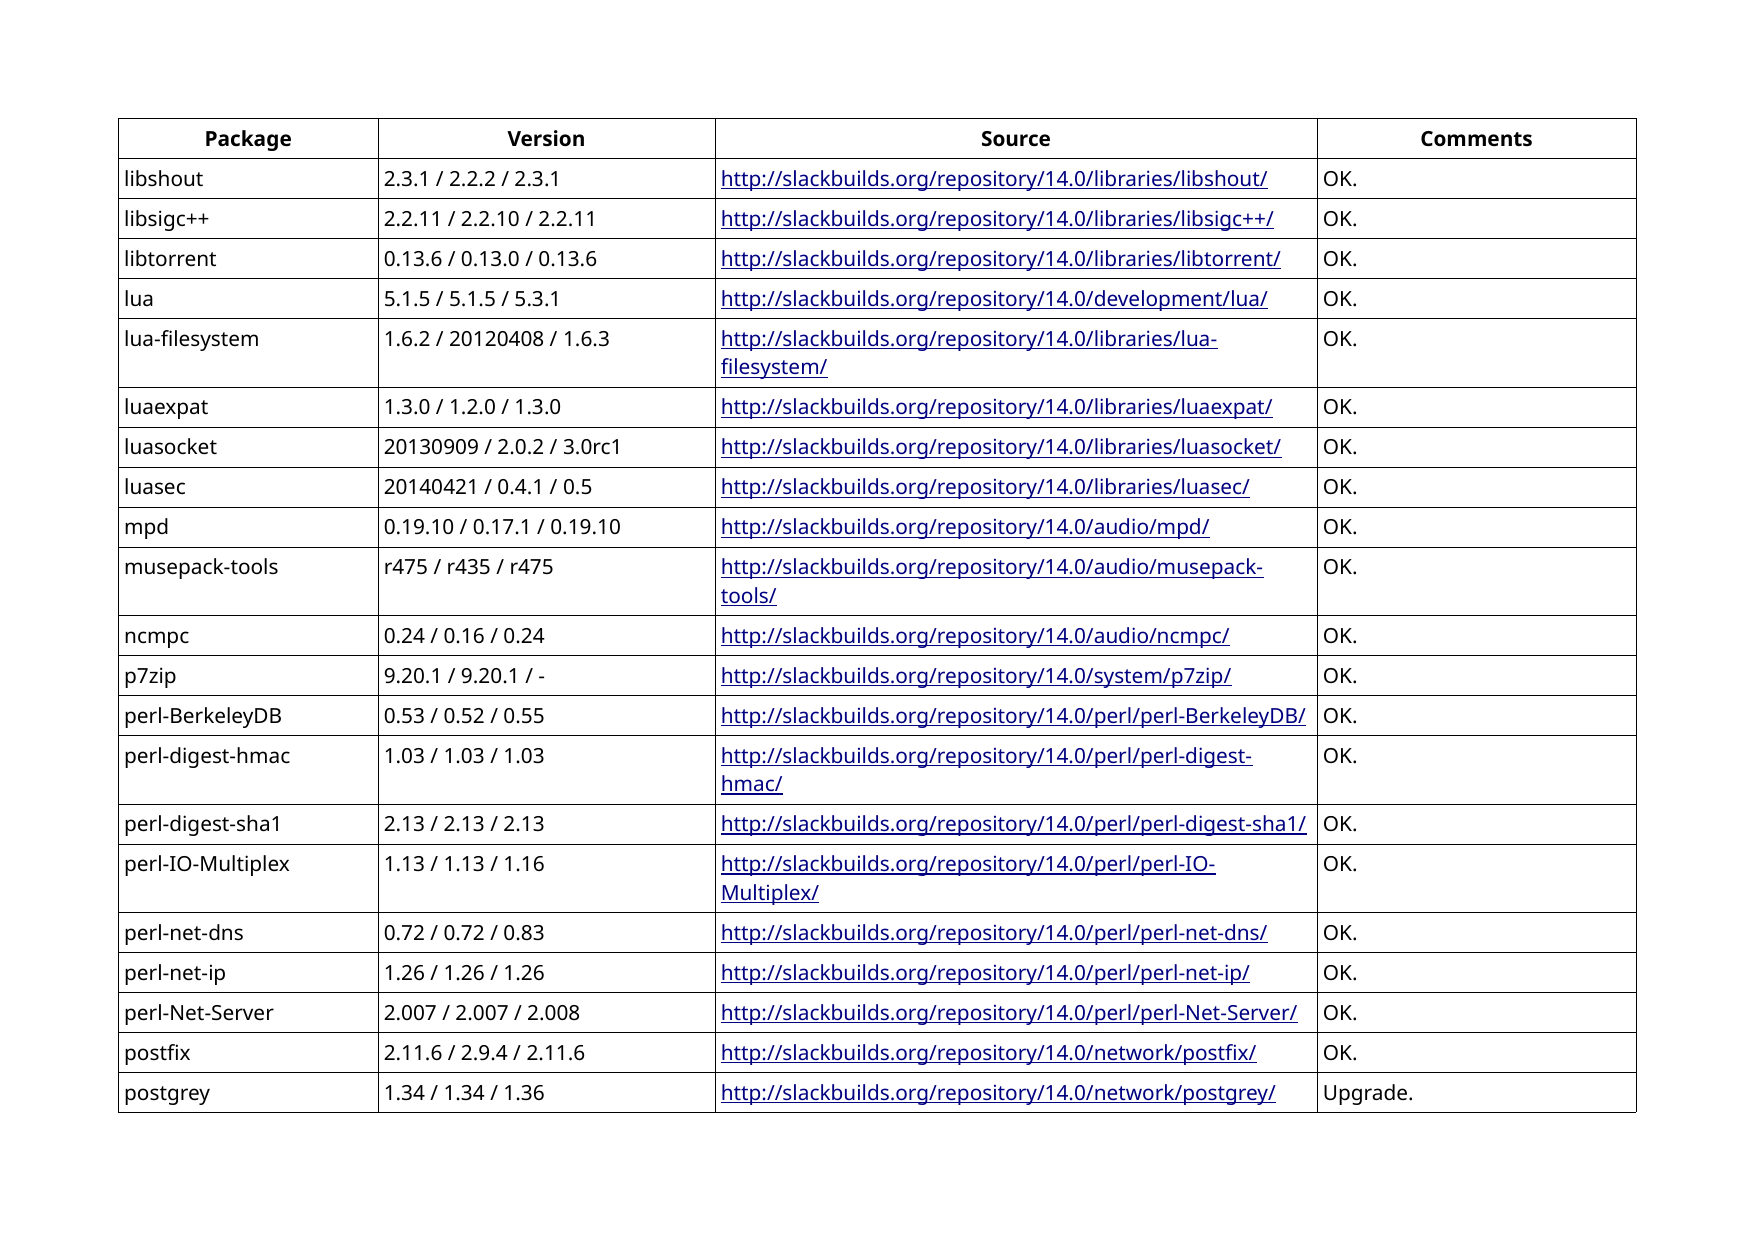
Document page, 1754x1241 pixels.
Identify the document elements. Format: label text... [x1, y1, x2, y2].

table_cell http://slackbuilds.org/repository/14.0/perl/perl-digest-sha1/ [716, 805, 1317, 843]
table_cell http://slackbuilds.org/repository/14.0/network/postfix/ [716, 1033, 1317, 1072]
table_cell lua [119, 279, 378, 318]
table_cell musepack-tools [119, 548, 378, 615]
table_cell perl-net-ip [119, 953, 378, 992]
table_cell perl-IO-Multiplex [119, 845, 378, 912]
table_cell libtorrent [119, 239, 378, 278]
table_cell perl-net-dns [119, 913, 378, 952]
table_cell OK. [1318, 239, 1636, 278]
table_cell 1.03 / 1.03 / 1.03 [379, 736, 715, 803]
table_cell http://slackbuilds.org/repository/14.0/libraries/luasocket/ [716, 428, 1317, 467]
table_cell OK. [1318, 548, 1636, 615]
table_cell OK. [1318, 913, 1636, 952]
table_cell OK. [1318, 805, 1636, 843]
table_cell http://slackbuilds.org/repository/14.0/system/p7zip/ [716, 656, 1317, 695]
table_header Version [379, 119, 715, 158]
table_cell r475 / r435 / r475 [379, 548, 715, 615]
table_cell 2.13 / 2.13 / 2.13 [379, 805, 715, 843]
table_cell luasocket [119, 428, 378, 467]
table_header Comments [1318, 119, 1636, 158]
table_cell http://slackbuilds.org/repository/14.0/perl/perl-Net-Server/ [716, 993, 1317, 1032]
table_cell 2.11.6 / 2.9.4 / 2.11.6 [379, 1033, 715, 1072]
table_cell perl-Net-Server [119, 993, 378, 1032]
table_cell OK. [1318, 279, 1636, 318]
table_cell 0.13.6 / 0.13.0 / 0.13.6 [379, 239, 715, 278]
table_cell 1.34 / 1.34 / 1.36 [379, 1073, 715, 1112]
table_cell OK. [1318, 508, 1636, 547]
table_cell http://slackbuilds.org/repository/14.0/libraries/libsigc++/ [716, 199, 1317, 238]
table_cell 5.1.5 / 5.1.5 / 5.3.1 [379, 279, 715, 318]
table_cell postfix [119, 1033, 378, 1072]
table_cell http://slackbuilds.org/repository/14.0/perl/perl-IO-Multiplex/ [716, 845, 1317, 912]
table_cell http://slackbuilds.org/repository/14.0/perl/perl-net-dns/ [716, 913, 1317, 952]
table_header Source [716, 119, 1317, 158]
table_cell http://slackbuilds.org/repository/14.0/libraries/libtorrent/ [716, 239, 1317, 278]
table_cell p7zip [119, 656, 378, 695]
table_cell OK. [1318, 696, 1636, 735]
table_cell http://slackbuilds.org/repository/14.0/network/postgrey/ [716, 1073, 1317, 1112]
table_cell libsigc++ [119, 199, 378, 238]
table_cell OK. [1318, 656, 1636, 695]
table_cell OK. [1318, 616, 1636, 655]
table_cell 0.53 / 0.52 / 0.55 [379, 696, 715, 735]
table_cell OK. [1318, 428, 1636, 467]
table_cell 2.3.1 / 2.2.2 / 2.3.1 [379, 159, 715, 198]
table_cell luaexpat [119, 388, 378, 427]
table_cell 1.13 / 1.13 / 1.16 [379, 845, 715, 912]
table_cell OK. [1318, 319, 1636, 387]
table_cell OK. [1318, 199, 1636, 238]
table_cell http://slackbuilds.org/repository/14.0/perl/perl-BerkeleyDB/ [716, 696, 1317, 735]
table_cell 1.3.0 / 1.2.0 / 1.3.0 [379, 388, 715, 427]
table_cell OK. [1318, 953, 1636, 992]
table_cell perl-BerkeleyDB [119, 696, 378, 735]
table_cell 0.24 / 0.16 / 0.24 [379, 616, 715, 655]
table_cell http://slackbuilds.org/repository/14.0/audio/musepack-tools/ [716, 548, 1317, 615]
table_cell 2.2.11 / 2.2.10 / 2.2.11 [379, 199, 715, 238]
table_cell luasec [119, 468, 378, 507]
table_cell http://slackbuilds.org/repository/14.0/libraries/luasec/ [716, 468, 1317, 507]
table_cell OK. [1318, 736, 1636, 803]
table_cell OK. [1318, 993, 1636, 1032]
table_cell 9.20.1 / 9.20.1 / - [379, 656, 715, 695]
table_header Package [119, 119, 378, 158]
table_cell 20130909 / 2.0.2 / 3.0rc1 [379, 428, 715, 467]
table_cell 0.19.10 / 0.17.1 / 0.19.10 [379, 508, 715, 547]
table_cell http://slackbuilds.org/repository/14.0/libraries/libshout/ [716, 159, 1317, 198]
table_cell OK. [1318, 388, 1636, 427]
table_cell 0.72 / 0.72 / 0.83 [379, 913, 715, 952]
table_cell http://slackbuilds.org/repository/14.0/perl/perl-net-ip/ [716, 953, 1317, 992]
table_cell libshout [119, 159, 378, 198]
table_cell perl-digest-hmac [119, 736, 378, 803]
table_cell Upgrade. [1318, 1073, 1636, 1112]
table_cell lua-filesystem [119, 319, 378, 387]
table_cell OK. [1318, 468, 1636, 507]
table_cell http://slackbuilds.org/repository/14.0/development/lua/ [716, 279, 1317, 318]
table_cell http://slackbuilds.org/repository/14.0/audio/ncmpc/ [716, 616, 1317, 655]
table_cell http://slackbuilds.org/repository/14.0/libraries/lua-filesystem/ [716, 319, 1317, 387]
table_cell OK. [1318, 159, 1636, 198]
table_cell 20140421 / 0.4.1 / 0.5 [379, 468, 715, 507]
table_cell perl-digest-sha1 [119, 805, 378, 843]
table_cell 1.26 / 1.26 / 1.26 [379, 953, 715, 992]
table_cell 2.007 / 2.007 / 2.008 [379, 993, 715, 1032]
table_cell ncmpc [119, 616, 378, 655]
table_cell OK. [1318, 1033, 1636, 1072]
table_cell http://slackbuilds.org/repository/14.0/libraries/luaexpat/ [716, 388, 1317, 427]
table_cell 1.6.2 / 20120408 / 1.6.3 [379, 319, 715, 387]
table_cell http://slackbuilds.org/repository/14.0/perl/perl-digest-hmac/ [716, 736, 1317, 803]
table_cell postgrey [119, 1073, 378, 1112]
table_cell OK. [1318, 845, 1636, 912]
table_cell http://slackbuilds.org/repository/14.0/audio/mpd/ [716, 508, 1317, 547]
table_cell mpd [119, 508, 378, 547]
